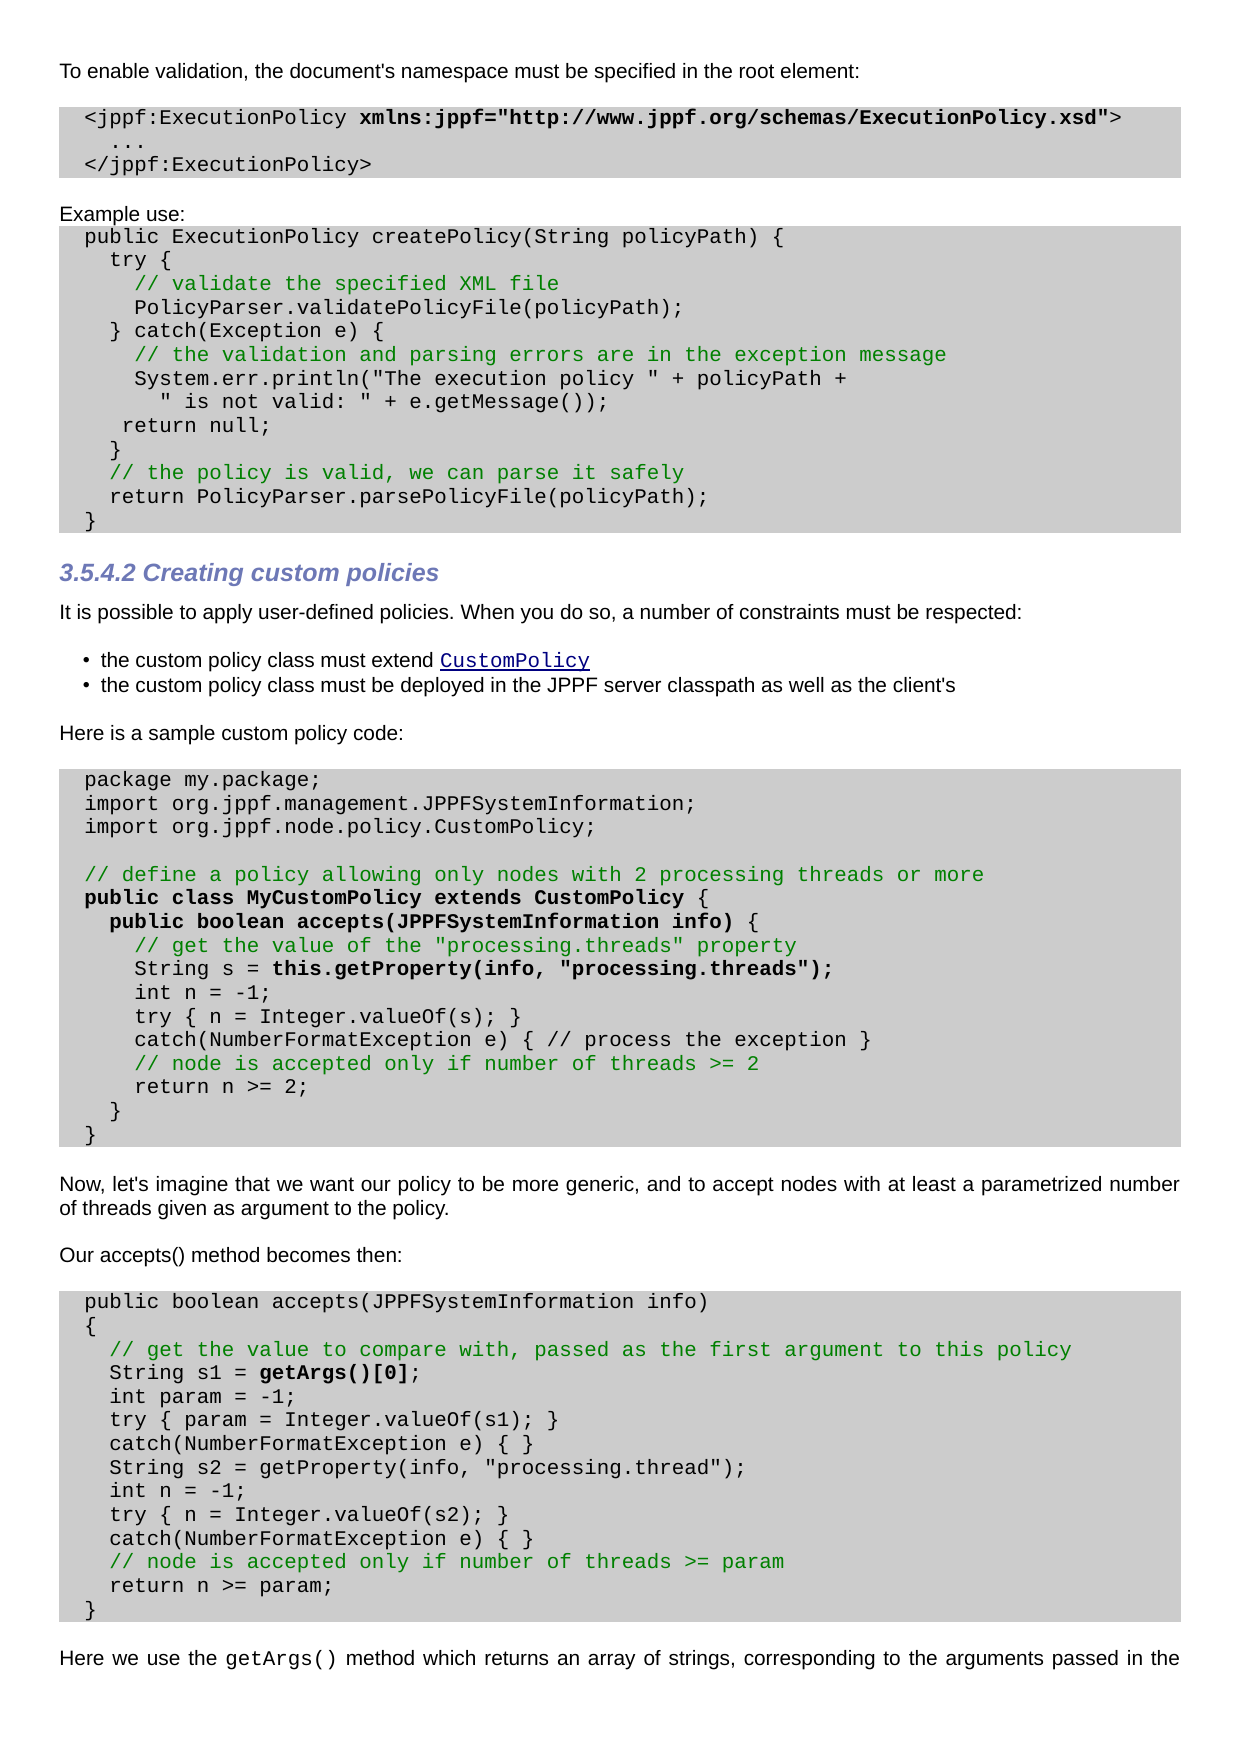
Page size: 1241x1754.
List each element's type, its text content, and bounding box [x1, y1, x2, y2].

text package my.package; [59, 769, 1181, 793]
text PolicyParser.validatePolicyFile(policyPath); [59, 297, 1181, 320]
text int n = -1; [59, 982, 1181, 1006]
text import org.jppf.node.policy.CustomPolicy; [59, 816, 1181, 840]
text return n >= param; [59, 1575, 1181, 1599]
list the custom policy class must extend CustomPolicy [83, 647, 1181, 673]
text <jppf:ExecutionPolicy xmlns:jppf="http://www.jppf.org/schemas/ExecutionPolicy.xsd"> [59, 107, 1181, 131]
text public class MyCustomPolicy extends CustomPolicy { [59, 887, 1181, 911]
text String s = this.getProperty(info, "processing.threads"); [59, 958, 1181, 982]
text Now, let's imagine that we want our policy to be more generic, and to accept nodes with at least a parametrized number of threads given as argument to the policy. [59, 1171, 1181, 1219]
text public boolean accepts(JPPFSystemInformation info) { [59, 911, 1181, 935]
text Here is a sample custom policy code: [59, 721, 1181, 745]
text } [59, 1599, 1181, 1622]
list the custom policy class must be deployed in the JPPF server classpath as well as the client's [83, 673, 1181, 697]
text // the validation and parsing errors are in the exception message [59, 344, 1181, 368]
text import org.jppf.management.JPPFSystemInformation; [59, 793, 1181, 816]
text } [59, 1100, 1181, 1124]
text // define a policy allowing only nodes with 2 processing threads or more [59, 864, 1181, 887]
text int param = -1; [59, 1386, 1181, 1409]
text catch(NumberFormatException e) { // process the exception } [59, 1029, 1181, 1053]
text Here we use the getArgs() method which returns an array of strings, corresponding to the arguments passed in the [59, 1646, 1181, 1672]
text public boolean accepts(JPPFSystemInformation info) [59, 1291, 1181, 1315]
text try { n = Integer.valueOf(s); } [59, 1006, 1181, 1029]
text } catch(Exception e) { [59, 320, 1181, 344]
text // validate the specified XML file [59, 273, 1181, 297]
text // get the value of the "processing.threads" property [59, 935, 1181, 958]
text { [59, 1315, 1181, 1338]
text String s1 = getArgs()[0]; [59, 1362, 1181, 1386]
text </jppf:ExecutionPolicy> [59, 154, 1181, 178]
text Our accepts() method becomes then: [59, 1243, 1181, 1267]
text System.err.println("The execution policy " + policyPath + [59, 368, 1181, 391]
text catch(NumberFormatException e) { } [59, 1528, 1181, 1551]
subtitle Creating custom policies [59, 558, 1181, 587]
text // node is accepted only if number of threads >= 2 [59, 1053, 1181, 1077]
text int n = -1; [59, 1480, 1181, 1504]
text try { n = Integer.valueOf(s2); } [59, 1504, 1181, 1528]
text String s2 = getProperty(info, "processing.thread"); [59, 1457, 1181, 1480]
text Example use: [59, 202, 1181, 226]
text // get the value to compare with, passed as the first argument to this policy [59, 1338, 1181, 1362]
text } [59, 509, 1181, 533]
text // node is accepted only if number of threads >= param [59, 1551, 1181, 1575]
text It is possible to apply user-defined policies. When you do so, a number of constraints must be respected: [59, 599, 1181, 623]
text catch(NumberFormatException e) { } [59, 1433, 1181, 1457]
text } [59, 439, 1181, 462]
text // the policy is valid, we can parse it safely [59, 462, 1181, 486]
text } [59, 1124, 1181, 1147]
text return n >= 2; [59, 1077, 1181, 1100]
text return null; [59, 415, 1181, 439]
text try { param = Integer.valueOf(s1); } [59, 1409, 1181, 1433]
text ... [59, 131, 1181, 154]
text try { [59, 249, 1181, 273]
text return PolicyParser.parsePolicyFile(policyPath); [59, 486, 1181, 509]
text " is not valid: " + e.getMessage()); [59, 391, 1181, 415]
text public ExecutionPolicy createPolicy(String policyPath) { [59, 226, 1181, 249]
text To enable validation, the document's namespace must be specified in the root element: [59, 59, 1181, 83]
